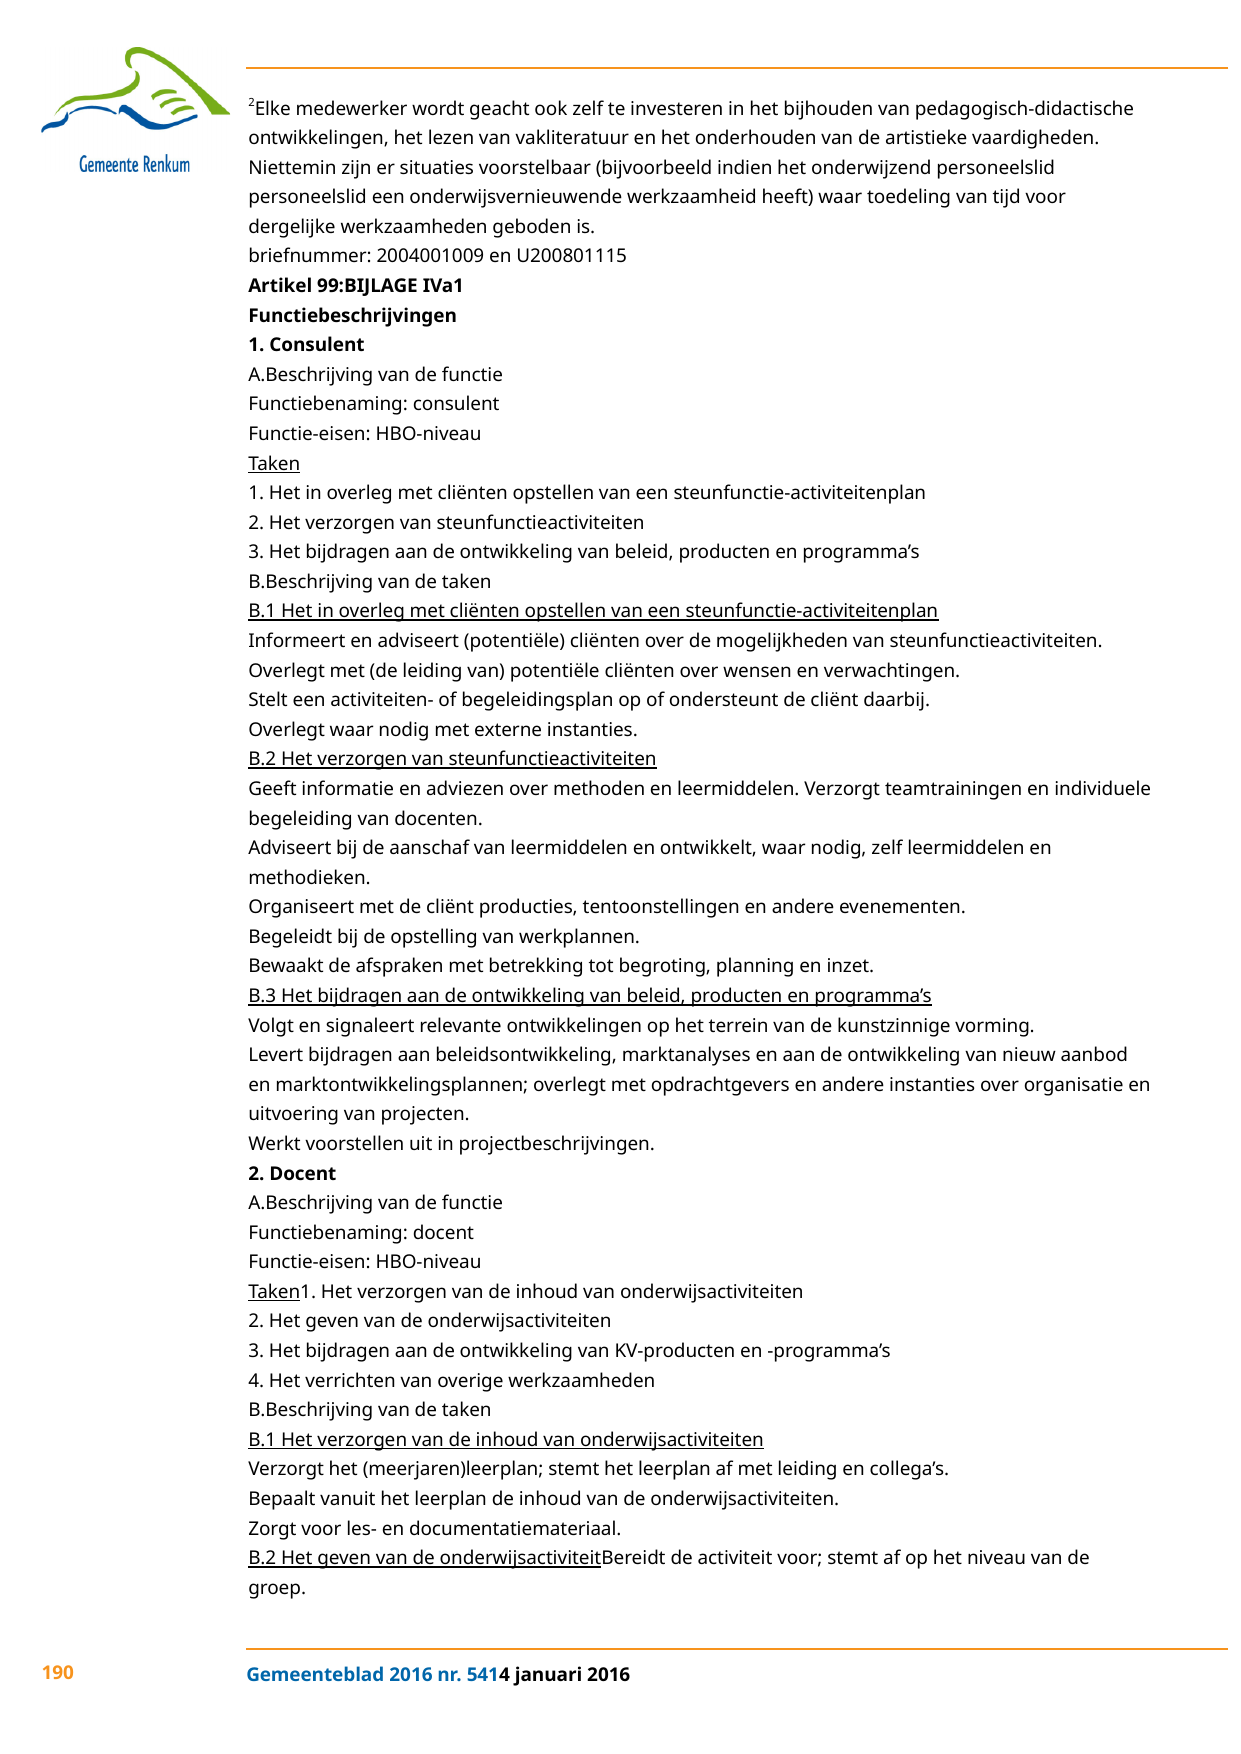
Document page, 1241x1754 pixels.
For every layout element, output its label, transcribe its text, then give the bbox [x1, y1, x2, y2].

text 2. Het geven van de onderwijsactiviteiten [248, 1308, 1152, 1333]
text 3. Het bijdragen aan de ontwikkeling van KV-producten en -programma’s [248, 1337, 1152, 1363]
text B.3 Het bijdragen aan de ontwikkeling van beleid, producten en programma’s [248, 982, 1152, 1008]
text Functiebenaming: consulent [248, 391, 1152, 416]
text 4. Het verrichten van overige werkzaamheden [248, 1367, 1152, 1393]
text B.2 Het verzorgen van steunfunctieactiviteiten [248, 746, 1152, 771]
text 2Elke medewerker wordt geacht ook zelf te investeren in het bijhouden van pedagogisch-didactische ontwikkelingen, het lezen van vakliteratuur en het onderhouden van de artistieke vaardigheden. Niettemin zijn er situaties voorstelbaar (bijvoorbeeld indien het onderwijzend personeelslid personeelslid een onderwijsvernieuwende werkzaamheid heeft) waar toedeling van tijd voor dergelijke werkzaamheden geboden is. [248, 95, 1152, 239]
text Taken [248, 450, 1152, 476]
text Functiebenaming: docent [248, 1219, 1152, 1245]
text B.1 Het verzorgen van de inhoud van onderwijsactiviteiten [248, 1426, 1152, 1452]
text Taken1. Het verzorgen van de inhoud van onderwijsactiviteiten [248, 1278, 1152, 1304]
text 1. Consulent [248, 331, 1152, 357]
text B.Beschrijving van de taken [248, 1396, 1152, 1422]
text Organiseert met de cliënt producties, tentoonstellingen en andere evenementen. [248, 893, 1152, 919]
text Bepaalt vanuit het leerplan de inhoud van de onderwijsactiviteiten. [248, 1485, 1152, 1511]
text Begeleidt bij de opstelling van werkplannen. [248, 923, 1152, 949]
text Functie-eisen: HBO-niveau [248, 1248, 1152, 1274]
text 2. Het verzorgen van steunfunctieactiviteiten [248, 509, 1152, 535]
text Geeft informatie en adviezen over methoden en leermiddelen. Verzorgt teamtrainingen en individuele begeleiding van docenten. [248, 775, 1152, 831]
text Stelt een activiteiten- of begeleidingsplan op of ondersteunt de cliënt daarbij. [248, 686, 1152, 712]
text 2. Docent [248, 1160, 1152, 1186]
text Verzorgt het (meerjaren)leerplan; stemt het leerplan af met leiding en collega’s. [248, 1456, 1152, 1481]
text Artikel 99:BIJLAGE IVa1 [248, 272, 1152, 298]
text B.2 Het geven van de onderwijsactiviteitBereidt de activiteit voor; stemt af op het niveau van de groep. [248, 1544, 1152, 1600]
picture [41, 47, 231, 172]
text B.Beschrijving van de taken [248, 568, 1152, 594]
text Zorgt voor les- en documentatiemateriaal. [248, 1515, 1152, 1541]
text A.Beschrijving van de functie [248, 1189, 1152, 1215]
text Bewaakt de afspraken met betrekking tot begroting, planning en inzet. [248, 953, 1152, 978]
text Functie-eisen: HBO-niveau [248, 420, 1152, 446]
text briefnummer: 2004001009 en U200801115 [248, 243, 1152, 268]
text Functiebeschrijvingen [248, 302, 1152, 328]
text 3. Het bijdragen aan de ontwikkeling van beleid, producten en programma’s [248, 538, 1152, 564]
text Overlegt met (de leiding van) potentiële cliënten over wensen en verwachtingen. [248, 657, 1152, 683]
text Informeert en adviseert (potentiële) cliënten over de mogelijkheden van steunfunctieactiviteiten. [248, 627, 1152, 653]
text A.Beschrijving van de functie [248, 361, 1152, 387]
text Adviseert bij de aanschaf van leermiddelen en ontwikkelt, waar nodig, zelf leermiddelen en methodieken. [248, 834, 1152, 890]
text Overlegt waar nodig met externe instanties. [248, 716, 1152, 742]
text 1. Het in overleg met cliënten opstellen van een steunfunctie-activiteitenplan [248, 479, 1152, 505]
text Levert bijdragen aan beleidsontwikkeling, marktanalyses en aan de ontwikkeling van nieuw aanbod en marktontwikkelingsplannen; overlegt met opdrachtgevers en andere instanties over organisatie en uitvoering van projecten. [248, 1041, 1152, 1126]
text Werkt voorstellen uit in projectbeschrijvingen. [248, 1130, 1152, 1156]
text Volgt en signaleert relevante ontwikkelingen op het terrein van de kunstzinnige vorming. [248, 1012, 1152, 1038]
text B.1 Het in overleg met cliënten opstellen van een steunfunctie-activiteitenplan [248, 598, 1152, 623]
